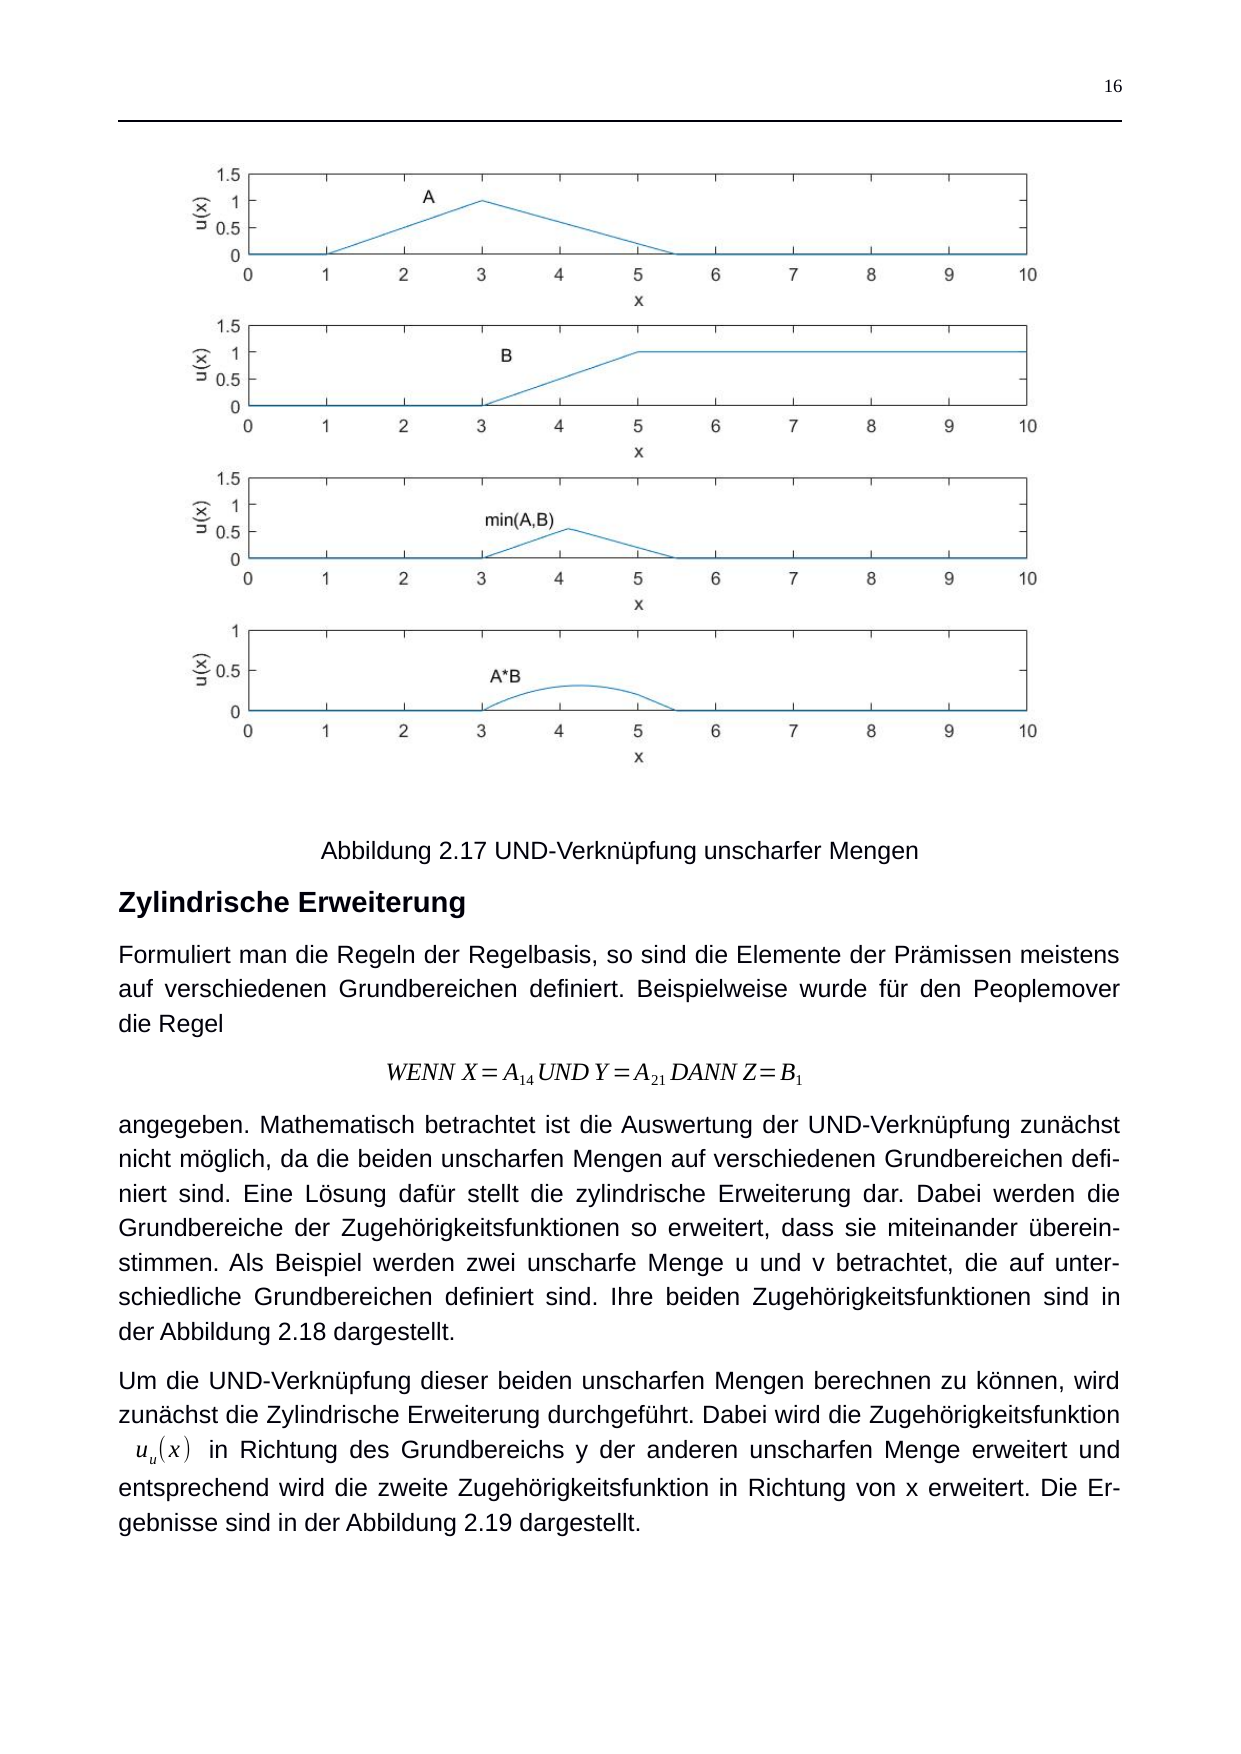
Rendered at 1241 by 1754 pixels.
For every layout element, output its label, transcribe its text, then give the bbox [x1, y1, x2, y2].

text Abbildung 2.17 UND-Verknüpfung unscharfer Mengen [118, 836, 1122, 865]
text Formuliert man die Regeln der Regelbasis, so sind die Elemente der Prämissen meistens auf verschiedenen Grundbereichen definiert. Beispielweise wurde für den Peoplemover die Regel [118, 940, 1122, 1038]
text Um die UND-Verknüpfung dieser beiden unscharfen Mengen berechnen zu können, wird zunächst die Zylindrische Erweiterung durchgeführt. Dabei wird die Zugehörigkeitsfunktion in Richtung des Grundbereichs y der anderen unscharfen Menge erweitert und entsprechend wird die zweite Zugehörigkeitsfunktion in Richtung von x erweitert. Die Er-gebnisse sind in der Abbildung 2.19 dargestellt. [118, 1366, 1122, 1536]
text Zylindrische Erweiterung [118, 885, 1122, 919]
picture [118, 121, 1123, 816]
text angegeben. Mathematisch betrachtet ist die Auswertung der UND-Verknüpfung zunächst nicht möglich, da die beiden unscharfen Mengen auf verschiedenen Grundbereichen defi-niert sind. Eine Lösung dafür stellt die zylindrische Erweiterung dar. Dabei werden die Grundbereiche der Zugehörigkeitsfunktionen so erweitert, dass sie miteinander überein-stimmen. Als Beispiel werden zwei unscharfe Menge u und v betrachtet, die auf unter-schiedliche Grundbereichen definiert sind. Ihre beiden Zugehörigkeitsfunktionen sind in der Abbildung 2.18 dargestellt. [118, 1110, 1122, 1345]
